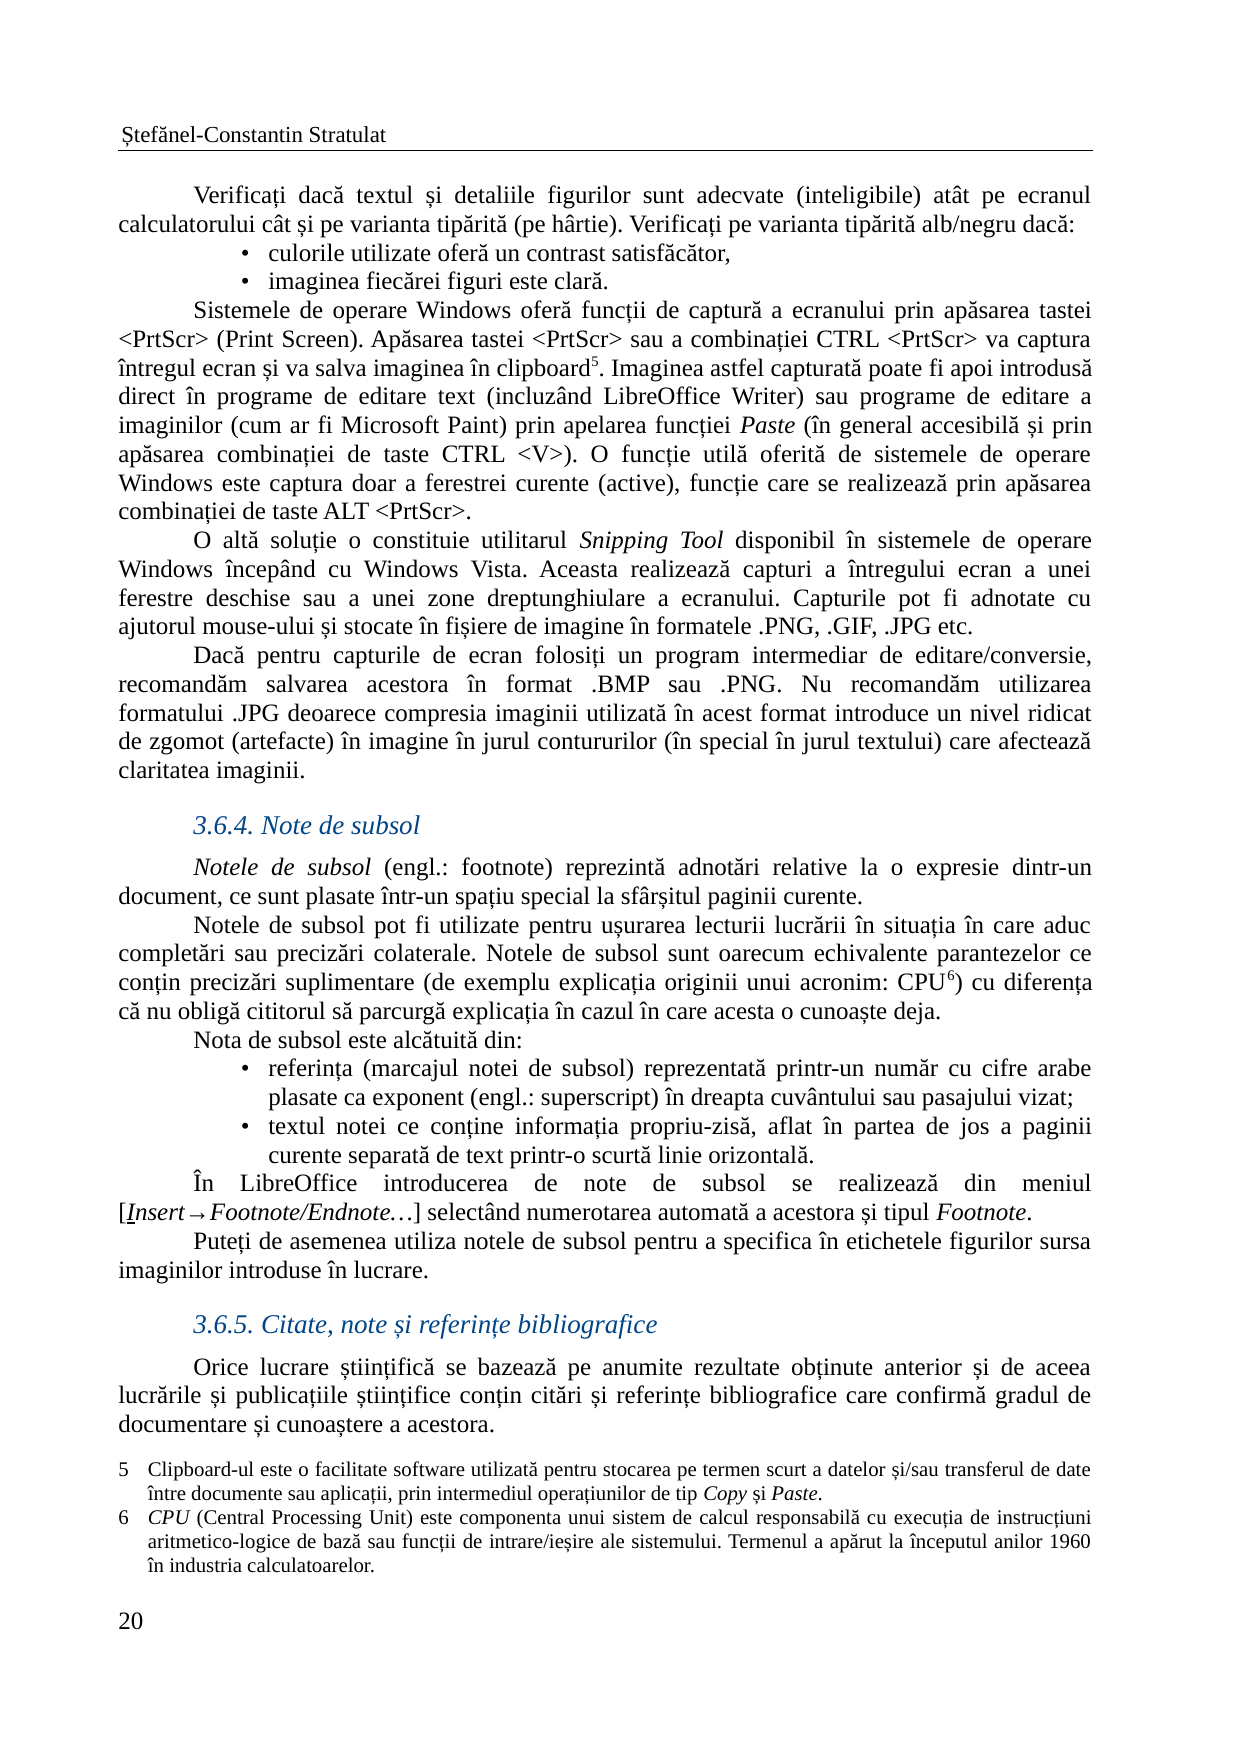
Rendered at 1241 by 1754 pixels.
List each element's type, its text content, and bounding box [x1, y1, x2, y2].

text CPU (Central Processing Unit) este componenta unui sistem de calcul responsabilă cu execuția de instrucțiuni aritmetico‑logice de bază sau funcții de intrare/ieșire ale sistemului. Termenul a apărut la începutul anilor 1960 în industria calculatoarelor. [118, 1505, 1093, 1577]
text Sistemele de operare Windows oferă funcții de captură a ecranului prin apăsarea tastei <PrtScr> (Print Screen). Apăsarea tastei <PrtScr> sau a combinației CTRL <PrtScr> va captura întregul ecran și va salva imaginea în clipboard. Imaginea astfel capturată poate fi apoi introdusă direct în programe de editare text (incluzând LibreOffice Writer) sau programe de editare a imaginilor (cum ar fi Microsoft Paint) prin apelarea funcției Paste (în general accesibilă și prin apăsarea combinației de taste CTRL <V>). O funcție utilă oferită de sistemele de operare Windows este captura doar a ferestrei curente (active), funcție care se realizează prin apăsarea combinației de taste ALT <PrtScr>. [118, 295, 1093, 525]
text Clipboard-ul este o facilitate software utilizată pentru stocarea pe termen scurt a datelor și/sau transferul de date între documente sau aplicații, prin intermediul operațiunilor de tip Copy și Paste. [118, 1457, 1093, 1505]
text Puteți de asemenea utiliza notele de subsol pentru a specifica în etichetele figurilor sursa imaginilor introduse în lucrare. [118, 1226, 1093, 1283]
list imaginea fiecărei figuri este clară. [249, 266, 1093, 295]
list referința (marcajul notei de subsol) reprezentată printr-un număr cu cifre arabe plasate ca exponent (engl.: superscript) în dreapta cuvântului sau pasajului vizat; [249, 1053, 1093, 1111]
text O altă soluție o constituie utilitarul Snipping Tool disponibil în sistemele de operare Windows începând cu Windows Vista. Aceasta realizează capturi a întregului ecran a unei ferestre deschise sau a unei zone dreptunghiulare a ecranului. Capturile pot fi adnotate cu ajutorul mouse-ului și stocate în fișiere de imagine în formatele .PNG, .GIF, .JPG etc. [118, 525, 1093, 640]
text Dacă pentru capturile de ecran folosiți un program intermediar de editare/conversie, recomandăm salvarea acestora în format .BMP sau .PNG. Nu recomandăm utilizarea formatului .JPG deoarece compresia imaginii utilizată în acest format introduce un nivel ridicat de zgomot (artefacte) în imagine în jurul contururilor (în special în jurul textului) care afectează claritatea imaginii. [118, 640, 1093, 784]
text Notele de subsol pot fi utilizate pentru ușurarea lecturii lucrării în situația în care aduc completări sau precizări colaterale. Notele de subsol sunt oarecum echivalente parantezelor ce conțin precizări suplimentare (de exemplu explicația originii unui acronim: CPU) cu diferența că nu obligă cititorul să parcurgă explicația în cazul în care acesta o cunoaște deja. [118, 910, 1093, 1025]
text Notele de subsol (engl.: footnote) reprezintă adnotări relative la o expresie dintr-un document, ce sunt plasate într-un spațiu special la sfârșitul paginii curente. [118, 852, 1093, 910]
subtitle Note de subsol [193, 809, 1093, 840]
list textul notei ce conține informația propriu-zisă, aflat în partea de jos a paginii curente separată de text printr-o scurtă linie orizontală. [249, 1111, 1093, 1168]
text Orice lucrare științifică se bazează pe anumite rezultate obținute anterior și de aceea lucrările și publicațiile științifice conțin citări și referințe bibliografice care confirmă gradul de documentare și cunoaștere a acestora. [118, 1352, 1093, 1438]
subtitle Citate, note și referințe bibliografice [193, 1308, 1093, 1339]
text În LibreOffice introducerea de note de subsol se realizează din meniul [Insert→Footnote/Endnote…] selectând numerotarea automată a acestora și tipul Footnote. [118, 1168, 1093, 1226]
text Nota de subsol este alcătuită din: [118, 1025, 1093, 1053]
text Verificați dacă textul și detaliile figurilor sunt adecvate (inteligibile) atât pe ecranul calculatorului cât și pe varianta tipărită (pe hârtie). Verificați pe varianta tipărită alb/negru dacă: [118, 180, 1093, 238]
list culorile utilizate oferă un contrast satisfăcător, [249, 238, 1093, 266]
